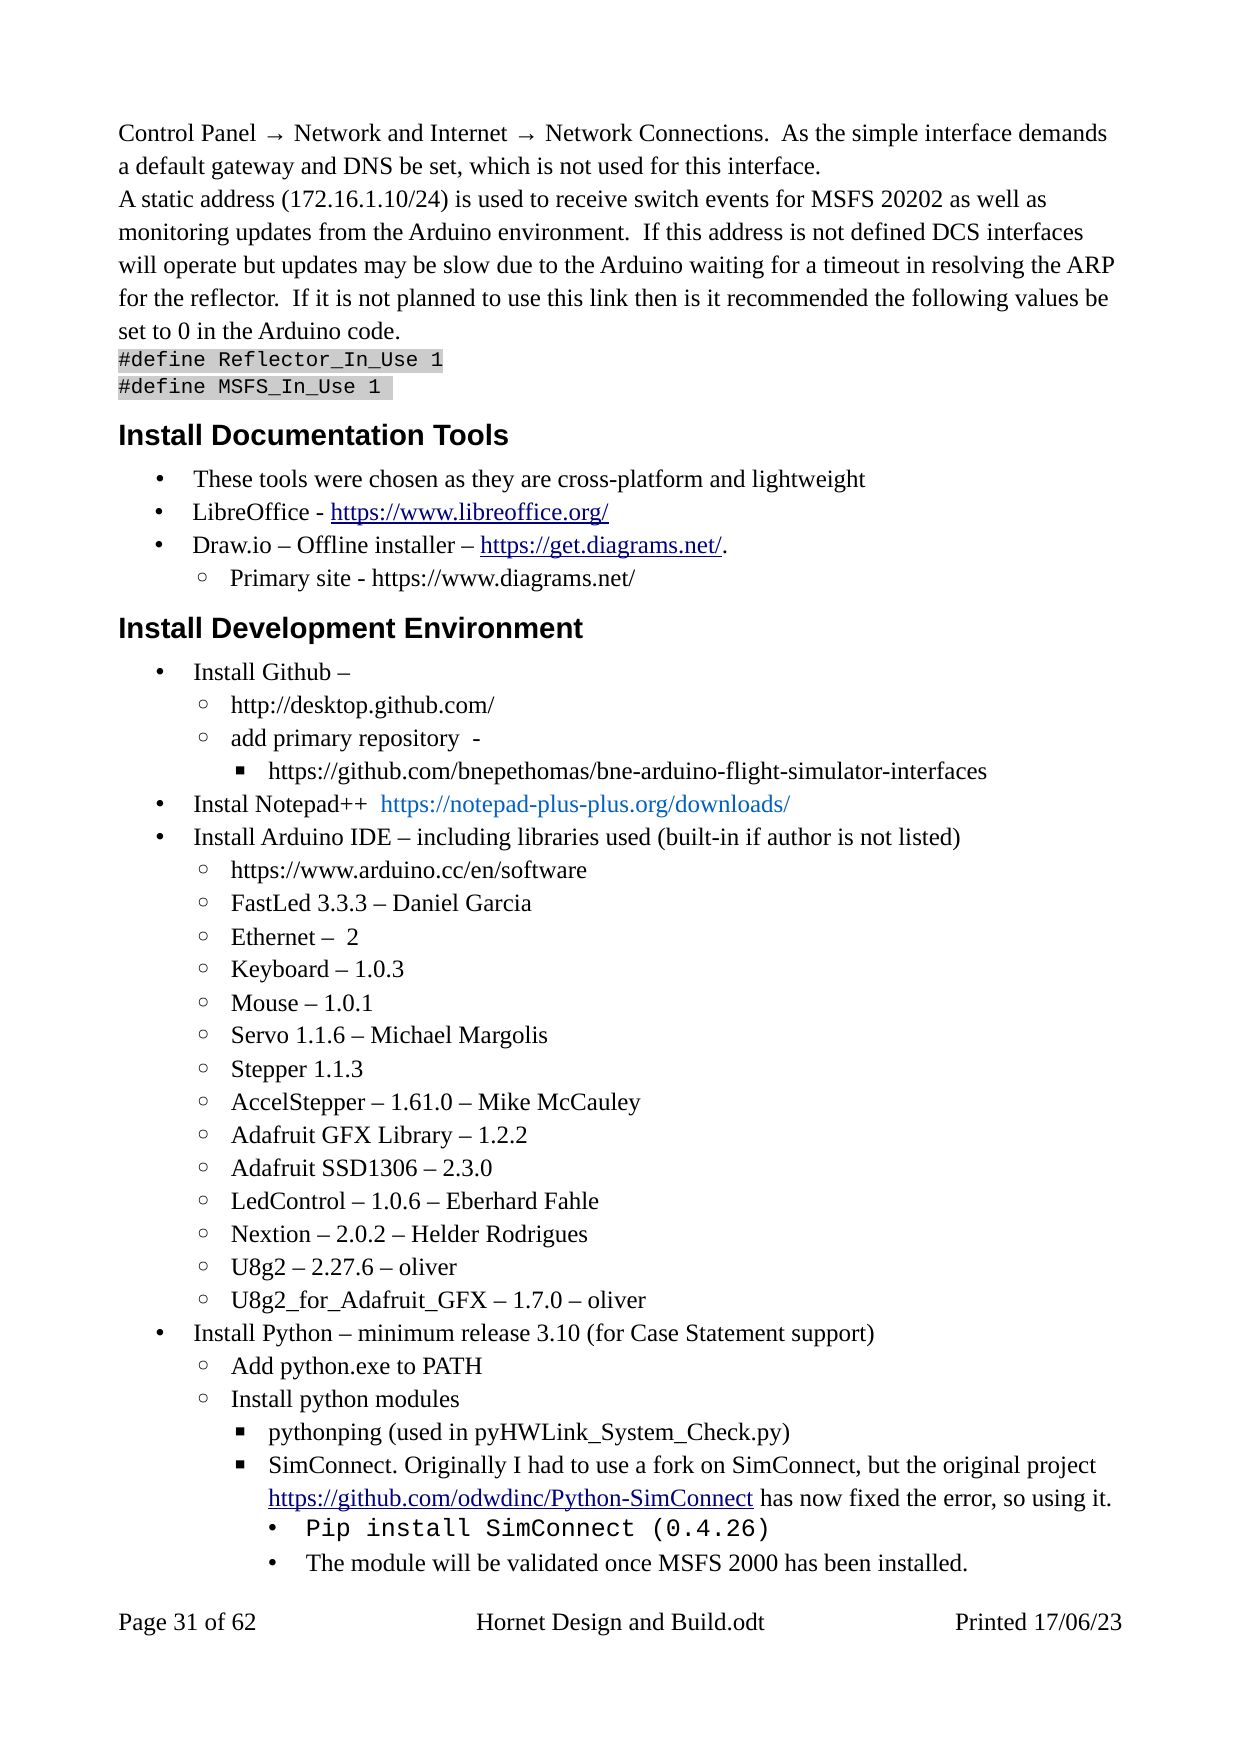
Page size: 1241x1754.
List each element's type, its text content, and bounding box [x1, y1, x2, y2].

list Adafruit SSD1306 – 2.3.0 [193, 1153, 1122, 1181]
list FastLed 3.3.3 – Daniel Garcia [193, 888, 1122, 917]
text Control Panel → Network and Internet → Network Connections. As the simple interface demands a default gateway and DNS be set, which is not used for this interface. [118, 118, 1122, 180]
list These tools were chosen as they are cross-platform and lightweight [156, 464, 1122, 493]
text A static address (172.16.1.10/24) is used to receive switch events for MSFS 20202 as well as monitoring updates from the Arduino environment. If this address is not defined DCS interfaces will operate but updates may be slow due to the Arduino waiting for a timeout in resolving the ARP for the reflector. If it is not planned to use this link then is it recommended the following values be set to 0 in the Arduino code. [118, 184, 1122, 345]
list SimConnect. Originally I had to use a fork on SimConnect, but the original project https://github.com/odwdinc/Python-SimConnect has now fixed the error, so using it. [231, 1450, 1122, 1512]
list Keyboard – 1.0.3 [193, 954, 1122, 983]
list LedControl – 1.0.6 – Eberhard Fahle [193, 1186, 1122, 1214]
subtitle Install Development Environment [118, 611, 1122, 645]
list add primary repository - [193, 723, 1122, 752]
list Stepper 1.1.3 [193, 1054, 1122, 1082]
list U8g2 – 2.27.6 – oliver [193, 1252, 1122, 1281]
list U8g2_for_Adafruit_GFX – 1.7.0 – oliver [193, 1285, 1122, 1313]
list Install Arduino IDE – including libraries used (built-in if author is not listed) [156, 822, 1122, 851]
list https://github.com/bnepethomas/bne-arduino-flight-simulator-interfaces [231, 756, 1122, 785]
list LibreOffice - https://www.libreoffice.org/ [154, 497, 1122, 526]
list Add python.exe to PATH [193, 1351, 1122, 1379]
list https://www.arduino.cc/en/software [193, 856, 1122, 884]
list Install Github – [156, 657, 1122, 686]
subtitle Install Documentation Tools [118, 418, 1122, 452]
list Servo 1.1.6 – Michael Margolis [193, 1021, 1122, 1049]
list Ethernet – 2 [193, 922, 1122, 950]
list Mouse – 1.0.1 [193, 988, 1122, 1016]
list Nextion – 2.0.2 – Helder Rodrigues [193, 1219, 1122, 1247]
list Adafruit GFX Library – 1.2.2 [193, 1120, 1122, 1148]
list Install python modules [193, 1384, 1122, 1413]
list Primary site - https://www.diagrams.net/ [192, 563, 1122, 592]
list http://desktop.github.com/ [193, 690, 1122, 719]
list pythonping (used in pyHWLink_System_Check.py) [231, 1417, 1122, 1446]
list Instal Notepad++ https://notepad-plus-plus.org/downloads/ [156, 789, 1122, 818]
list Install Python – minimum release 3.10 (for Case Statement support) [156, 1318, 1122, 1347]
list AccelStepper – 1.61.0 – Mike McCauley [193, 1087, 1122, 1115]
text #define Reflector_In_Use 1 [118, 349, 1122, 373]
text #define MSFS_In_Use 1 [118, 376, 1122, 400]
list The module will be validated once MSFS 2000 has been installed. [268, 1548, 1122, 1577]
list Draw.io – Offline installer – https://get.diagrams.net/. [154, 531, 1122, 559]
list Pip install SimConnect (0.4.26) [268, 1516, 1122, 1544]
